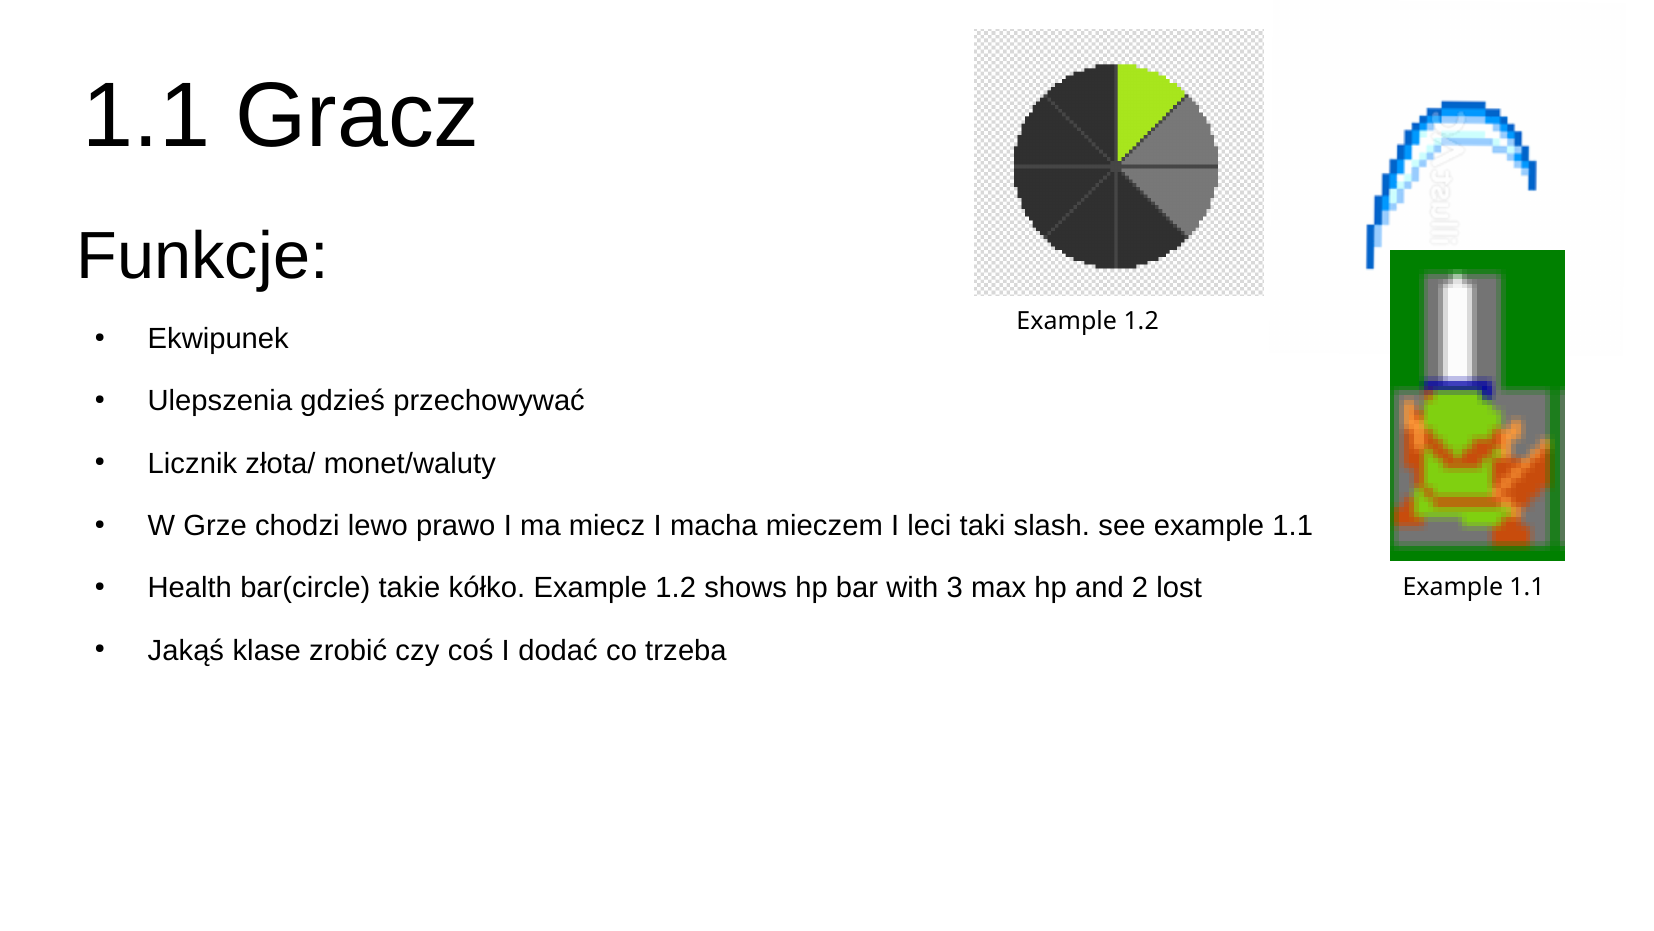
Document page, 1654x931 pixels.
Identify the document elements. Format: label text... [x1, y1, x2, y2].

text_box Example 1.2 [1001, 295, 1189, 341]
title 1.1 Gracz [82, 37, 974, 193]
list Funkcje: Ekwipunek Ulepszenia gdzieś przechowywać Licznik złota/ monet/waluty W Grze chodzi lewo prawo I ma miecz I macha mieczem I leci taki slash. see example 1.1 Health bar(circle) takie kółko. Example 1.2 shows hp bar with 3 max hp and 2 lost Jakąś klase zrobić czy coś I dodać co trzeba [76, 217, 1565, 758]
picture [974, 29, 1264, 296]
title 1.1 Gracz [1264, 37, 1272, 193]
picture [1269, 0, 1626, 561]
text_box Example 1.1 [1387, 561, 1575, 607]
